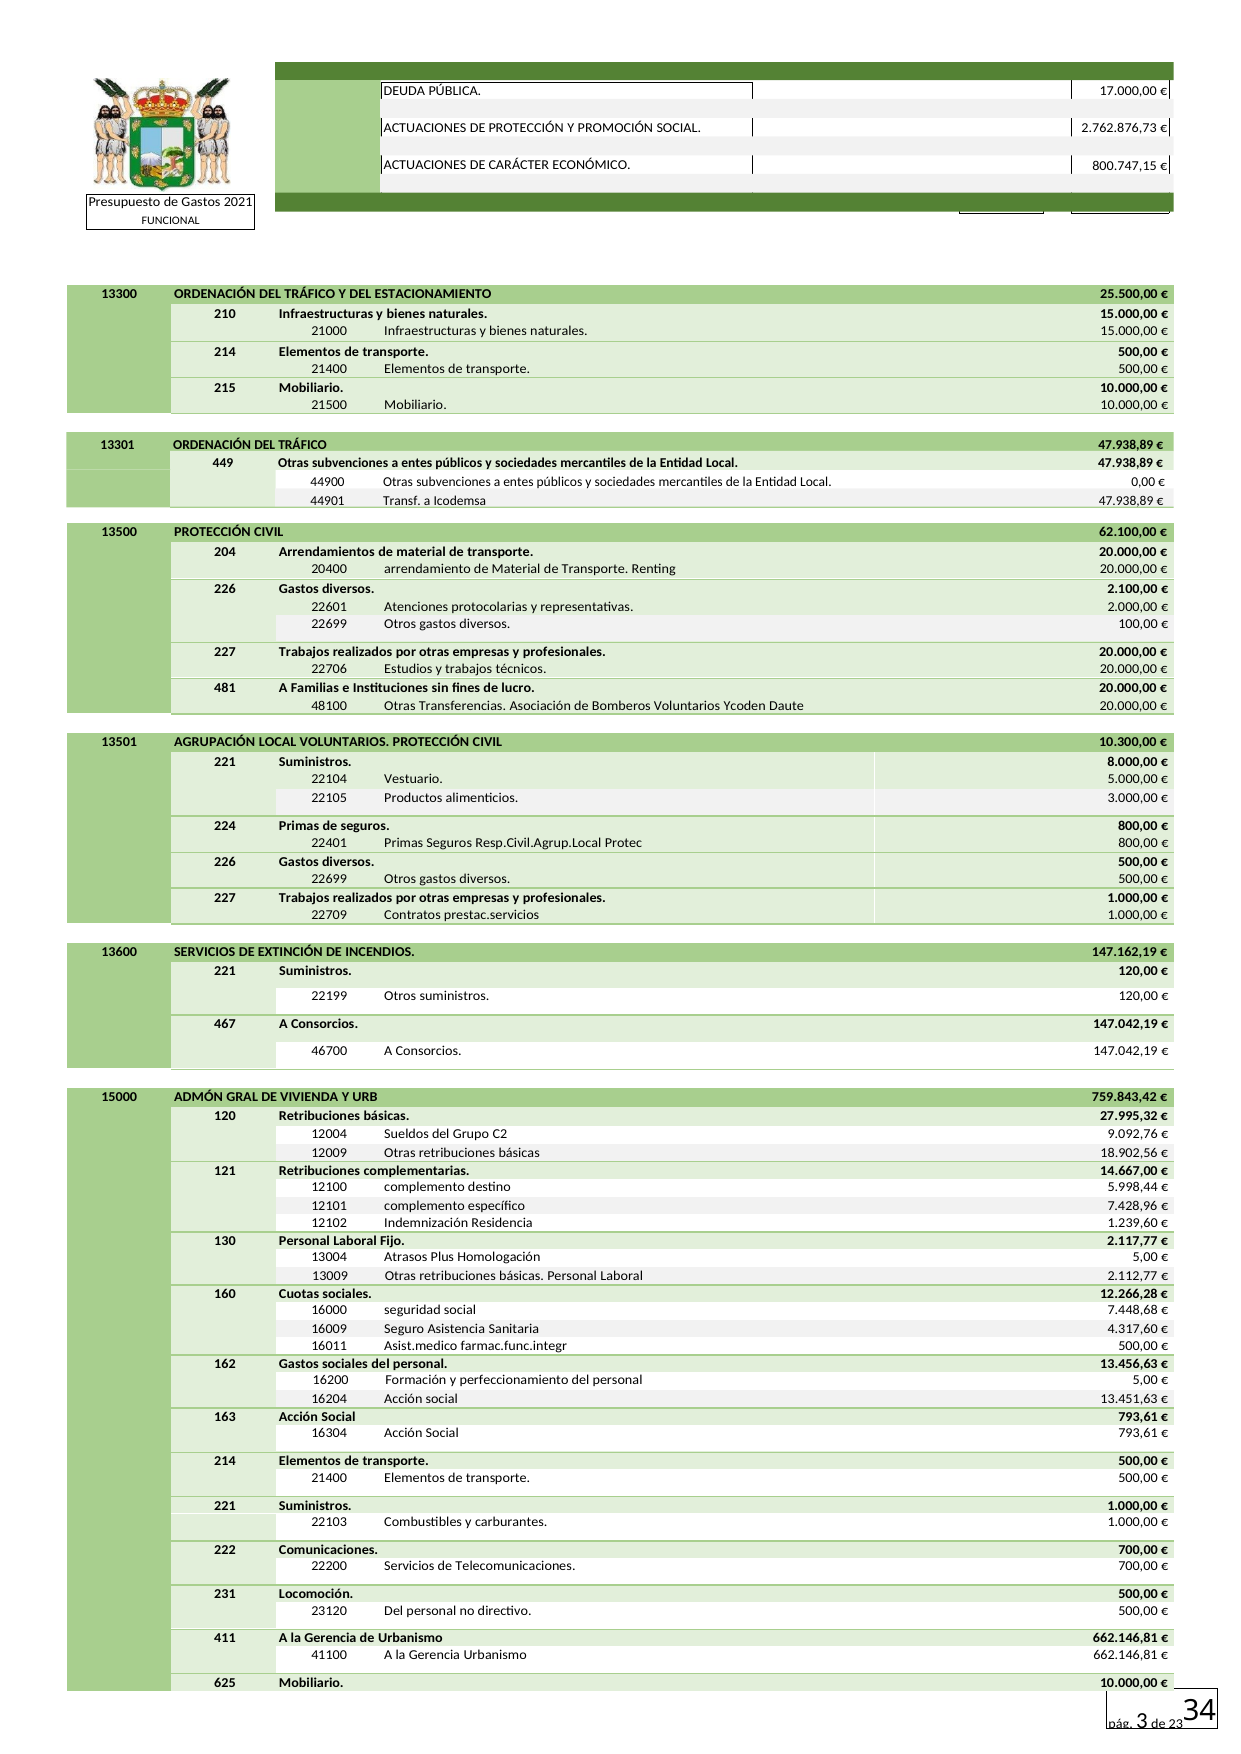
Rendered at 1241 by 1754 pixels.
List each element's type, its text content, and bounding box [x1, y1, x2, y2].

table_cell 14.667,00 € [867, 1162, 1174, 1179]
table_cell 12004 Sueldos del Grupo C2 [276, 1126, 867, 1143]
table_cell [371, 1016, 791, 1042]
table_cell [171, 789, 276, 815]
table_cell Locomoción. [276, 1586, 867, 1602]
table_cell Gastos diversos. 22601 Atenciones protocolarias y representativas. [276, 580, 952, 615]
table_cell [171, 615, 276, 641]
table_cell 7.448,68 € [867, 1302, 1174, 1320]
table_cell 12100 complemento destino [276, 1179, 867, 1197]
table_cell Gastos sociales del personal. [276, 1356, 867, 1372]
table_cell Trabajos realizados por otras empresas y profesionales. 22706 Estudios y trabajos técnicos. [276, 643, 952, 677]
table_cell A Consorcios. [371, 1042, 791, 1068]
table_cell 22105 Productos alimenticios. [276, 789, 874, 815]
table_cell Suministros. [276, 962, 371, 988]
table_cell Suministros. [276, 1497, 867, 1513]
table_cell 20.000,00 € 20.000,00 € [952, 643, 1174, 677]
table_cell 500,00 € 500,00 € [843, 342, 1174, 377]
table_cell [171, 1372, 276, 1407]
table_cell 500,00 € [867, 1453, 1174, 1469]
table_cell 21400 Elementos de transporte. [276, 1469, 867, 1496]
table_cell [171, 1514, 276, 1540]
table_header 13500 PROTECCIÓN CIVIL 62.100,00 € [67, 523, 1174, 542]
table_cell 12009 Otras retribuciones básicas [276, 1144, 867, 1161]
table_cell Acción Social [276, 1409, 867, 1425]
table_cell Retribuciones complementarias. [276, 1162, 867, 1179]
table_cell 4.317,60 € [867, 1320, 1174, 1337]
table_cell 12101 complemento específico [276, 1197, 867, 1214]
table_cell 2.117,77 € [867, 1233, 1174, 1249]
table_cell 467 [171, 1016, 276, 1042]
table_cell 13.456,63 € [867, 1356, 1174, 1372]
table_cell 3.000,00 € [875, 789, 1174, 815]
text PRESUPUESTO [85, 249, 1172, 267]
table_cell 20.000,00 € 20.000,00 € [952, 679, 1174, 713]
table_cell 700,00 € [867, 1542, 1174, 1558]
table_cell 13009 Otras retribuciones básicas. Personal Laboral [276, 1267, 867, 1284]
table_cell [171, 1126, 276, 1161]
table_cell 22103 Combustibles y carburantes. [276, 1514, 867, 1540]
table_header 15000 ADMÓN GRAL DE VIVIENDA Y URB 759.843,42 € [67, 1088, 1174, 1107]
table_header 13501 AGRUPACIÓN LOCAL VOLUNTARIOS. PROTECCIÓN CIVIL 10.300,00 € [67, 733, 1174, 752]
table_cell Mobiliario. [276, 1674, 867, 1691]
table_cell Cuotas sociales. [276, 1286, 867, 1302]
table_cell 121 [171, 1162, 276, 1179]
table_cell Gastos diversos. 22699 Otros gastos diversos. [276, 853, 874, 887]
table_cell 13004 Atrasos Plus Homologación [276, 1249, 867, 1267]
table_cell 204 [171, 542, 276, 578]
table_cell 5,00 € [867, 1249, 1174, 1267]
table_cell 500,00 € [867, 1469, 1174, 1496]
table_cell A Familias e Instituciones sin fines de lucro. 48100 Otras Transferencias. Asociación de Bomberos Voluntarios Ycoden Daute [276, 679, 952, 713]
table_cell 793,61 € [867, 1409, 1174, 1425]
table_cell Personal Laboral Fijo. [276, 1233, 867, 1249]
table_cell 120,00 € [791, 988, 1174, 1014]
table_cell 8.000,00 € 5.000,00 € [875, 752, 1174, 789]
table_cell 5.998,44 € [867, 1179, 1174, 1197]
table_cell 22699 Otros gastos diversos. [276, 615, 952, 641]
table_cell 221 [171, 1497, 276, 1513]
table_cell [67, 304, 171, 413]
table_cell [171, 1646, 276, 1673]
table_cell 120,00 € [791, 962, 1174, 988]
table_cell Otros suministros. [371, 988, 791, 1014]
table_cell 100,00 € [952, 615, 1174, 641]
table_cell 227 [171, 889, 276, 923]
table_cell [171, 1179, 276, 1231]
table_cell 23120 Del personal no directivo. [276, 1602, 867, 1628]
table_cell [171, 1558, 276, 1584]
table_cell Suministros. 22104 Vestuario. [276, 752, 874, 789]
table_cell 13.451,63 € [867, 1390, 1174, 1407]
table_cell 15.000,00 € 15.000,00 € [843, 304, 1174, 341]
table_cell 41100 A la Gerencia Urbanismo [276, 1646, 867, 1673]
table_cell 16304 Acción Social [276, 1425, 867, 1451]
table_cell 5,00 € [867, 1372, 1174, 1390]
table_cell 20.000,00 € 20.000,00 € [952, 542, 1174, 578]
table_cell Primas de seguros. 22401 Primas Seguros Resp.Civil.Agrup.Local Protec [276, 817, 874, 851]
table_cell 1.000,00 € [867, 1514, 1174, 1540]
table_cell 2.112,77 € [867, 1267, 1174, 1284]
table_header 25.500,00 € [843, 285, 1174, 304]
table_cell [67, 752, 171, 923]
table_cell 1.000,00 € [867, 1497, 1174, 1513]
table_cell 227 [171, 643, 276, 677]
table_cell 147.042,19 € [791, 1016, 1174, 1042]
table_cell 662.146,81 € [867, 1646, 1174, 1673]
table_header 13600 SERVICIOS DE EXTINCIÓN DE INCENDIOS. 147.162,19 € [67, 943, 1174, 962]
table_cell 231 [171, 1586, 276, 1602]
table_cell 163 [171, 1409, 276, 1425]
table_cell 160 [171, 1286, 276, 1302]
table_cell 700,00 € [867, 1558, 1174, 1584]
table_cell 800,00 € 800,00 € [875, 817, 1174, 851]
table_cell 9.092,76 € [867, 1126, 1174, 1143]
table_cell 214 [171, 1453, 276, 1469]
table_cell 221 [171, 962, 276, 988]
table_cell 147.042,19 € [791, 1042, 1174, 1068]
table_cell 793,61 € [867, 1425, 1174, 1451]
table_cell [171, 1469, 276, 1496]
table_cell 411 [171, 1630, 276, 1646]
table_header ORDENACIÓN DEL TRÁFICO Y DEL ESTACIONAMIENTO [171, 285, 843, 304]
table_cell 12102 Indemnización Residencia [276, 1214, 867, 1231]
table_cell 500,00 € 500,00 € [875, 853, 1174, 887]
table_cell 214 [171, 342, 257, 377]
table_cell Trabajos realizados por otras empresas y profesionales. 22709 Contratos prestac.servicios [276, 889, 874, 923]
table_cell [171, 1602, 276, 1628]
table_cell 162 [171, 1356, 276, 1372]
table_cell 22199 [276, 988, 371, 1014]
table_cell 16009 Seguro Asistencia Sanitaria [276, 1320, 867, 1337]
table_cell 210 [171, 304, 257, 341]
table_cell 500,00 € [867, 1602, 1174, 1628]
table_cell 10.000,00 € 10.000,00 € [843, 378, 1174, 413]
table_cell 215 [171, 378, 257, 413]
table_cell 500,00 € [867, 1337, 1174, 1354]
table_cell [171, 1425, 276, 1451]
table_cell 226 [171, 580, 276, 615]
table_cell 662.146,81 € [867, 1630, 1174, 1646]
table_cell Elementos de transporte. [276, 1453, 867, 1469]
table_cell Comunicaciones. [276, 1542, 867, 1558]
table_cell Elementos de transporte. 21400 Elementos de transporte. [257, 342, 843, 377]
table_cell 481 [171, 679, 276, 713]
table_cell 226 [171, 853, 276, 887]
table_cell [67, 542, 171, 713]
table_cell 16000 seguridad social [276, 1302, 867, 1320]
table_cell 16204 Acción social [276, 1390, 867, 1407]
table_cell Arrendamientos de material de transporte. 20400 arrendamiento de Material de Transporte. Renting [276, 542, 952, 578]
picture [93, 78, 231, 192]
table_cell 500,00 € [867, 1586, 1174, 1602]
table_cell [171, 1042, 276, 1068]
table_cell 16011 Asist.medico farmac.func.integr [276, 1337, 867, 1354]
table_cell 7.428,96 € [867, 1197, 1174, 1214]
table_cell 22200 Servicios de Telecomunicaciones. [276, 1558, 867, 1584]
table_cell [171, 1249, 276, 1284]
table_cell 625 [171, 1674, 276, 1691]
table_cell [67, 962, 171, 1068]
table_cell A la Gerencia de Urbanismo [276, 1630, 867, 1646]
table_cell 16200 Formación y perfeccionamiento del personal [276, 1372, 867, 1390]
table_cell 222 [171, 1542, 276, 1558]
table_cell 18.902,56 € [867, 1144, 1174, 1161]
table_cell 10.000,00 € [867, 1674, 1174, 1691]
table_cell 1.000,00 € 1.000,00 € [875, 889, 1174, 923]
table_cell 46700 [276, 1042, 371, 1068]
table_cell Infraestructuras y bienes naturales. 21000 Infraestructuras y bienes naturales. [257, 304, 843, 341]
table_cell 27.995,32 € [867, 1107, 1174, 1126]
table_cell 12.266,28 € [867, 1286, 1174, 1302]
table_cell 221 [171, 752, 276, 789]
table_header 13300 [67, 285, 171, 304]
table_cell 1.239,60 € [867, 1214, 1174, 1231]
table_cell [171, 1302, 276, 1354]
table_cell Mobiliario. 21500 Mobiliario. [257, 378, 843, 413]
table_cell [171, 988, 276, 1014]
table_cell A Consorcios. [276, 1016, 371, 1042]
table_cell Retribuciones básicas. [276, 1107, 867, 1126]
table_cell 224 [171, 817, 276, 851]
table_cell 130 [171, 1233, 276, 1249]
table_cell 120 [171, 1107, 276, 1126]
table_cell [67, 1107, 171, 1691]
table_cell [371, 962, 791, 988]
table_cell 2.100,00 € 2.000,00 € [952, 580, 1174, 615]
